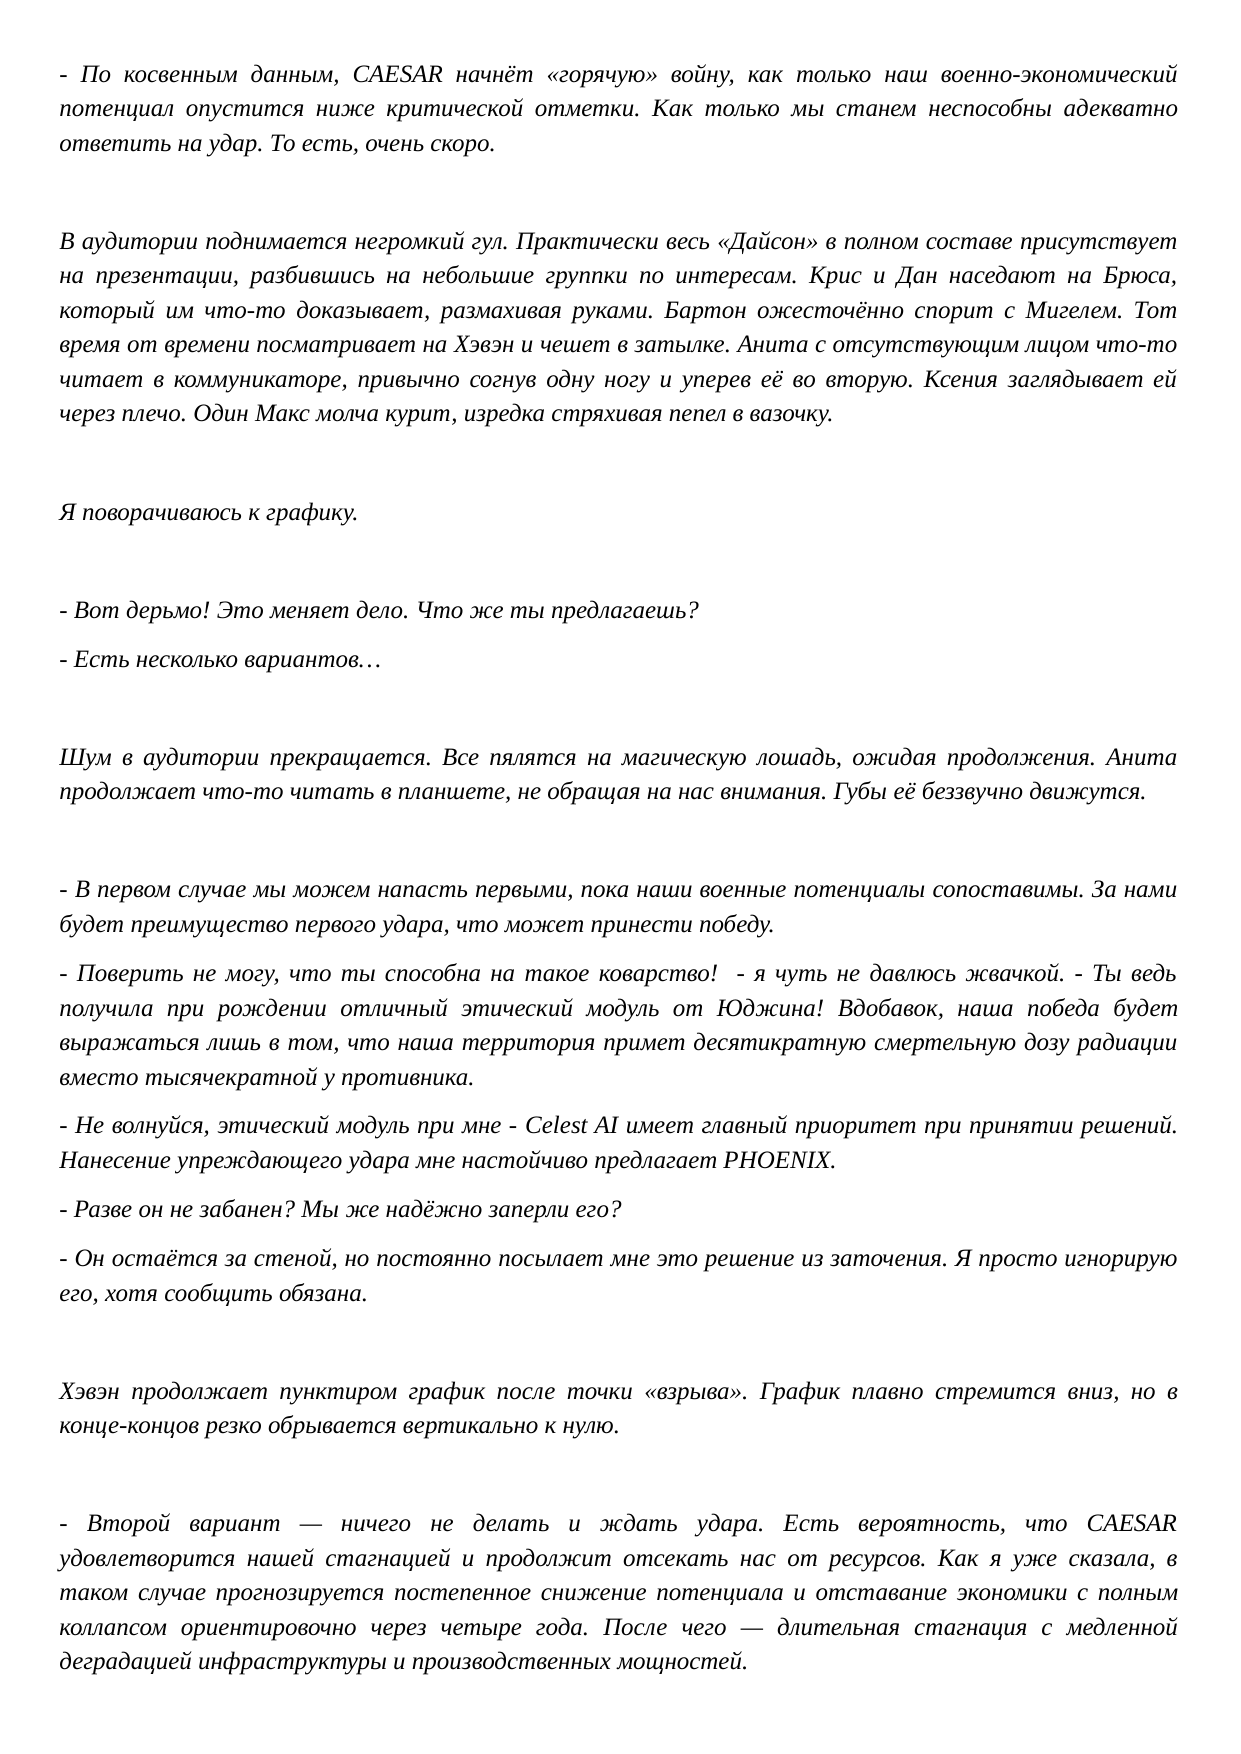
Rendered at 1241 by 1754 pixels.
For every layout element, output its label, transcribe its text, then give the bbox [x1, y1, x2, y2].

text - Не волнуйся, этический модуль при мне - Celest AI имеет главный приоритет при принятии решений. Нанесение упреждающего удара мне настойчиво предлагает PHOENIX. [59, 1111, 1181, 1174]
text Хэвэн продолжает пунктиром график после точки «взрыва». График плавно стремится вниз, но в конце-концов резко обрывается вертикально к нулю. [59, 1376, 1181, 1439]
text - Вот дерьмо! Это меняет дело. Что же ты предлагаешь? [59, 595, 1181, 623]
text - Есть несколько вариантов… [59, 644, 1181, 673]
text - В первом случае мы можем напасть первыми, пока наши военные потенциалы сопоставимы. За нами будет преимущество первого удара, что может принести победу. [59, 874, 1181, 938]
text Я поворачиваюсь к графику. [59, 497, 1181, 525]
text - Поверить не могу, что ты способна на такое коварство! - я чуть не давлюсь жвачкой. - Ты ведь получила при рождении отличный этический модуль от Юджина! Вдобавок, наша победа будет выражаться лишь в том, что наша территория примет десятикратную смертельную дозу радиации вместо тысячекратной у противника. [59, 958, 1181, 1090]
text Шум в аудитории прекращается. Все пялятся на магическую лошадь, ожидая продолжения. Анита продолжает что-то читать в планшете, не обращая на нас внимания. Губы её беззвучно движутся. [59, 742, 1181, 805]
text - По косвенным данным, CAESAR начнёт «горячую» войну, как только наш военно-экономический потенциал опустится ниже критической отметки. Как только мы станем неспособны адекватно ответить на удар. То есть, очень скоро. [59, 59, 1181, 157]
text В аудитории поднимается негромкий гул. Практически весь «Дайсон» в полном составе присутствует на презентации, разбившись на небольшие группки по интересам. Крис и Дан наседают на Брюса, который им что-то доказывает, размахивая руками. Бартон ожесточённо спорит с Мигелем. Тот время от времени посматривает на Хэвэн и чешет в затылке. Анита с отсутствующим лицом что-то читает в коммуникаторе, привычно согнув одну ногу и уперев её во вторую. Ксения заглядывает ей через плечо. Один Макс молча курит, изредка стряхивая пепел в вазочку. [59, 226, 1181, 427]
text - Разве он не забанен? Мы же надёжно заперли его? [59, 1194, 1181, 1223]
text - Второй вариант — ничего не делать и ждать удара. Есть вероятность, что CAESAR удовлетворится нашей стагнацией и продолжит отсекать нас от ресурсов. Как я уже сказала, в таком случае прогнозируется постепенное снижение потенциала и отставание экономики с полным коллапсом ориентировочно через четыре года. После чего — длительная стагнация с медленной деградацией инфраструктуры и производственных мощностей. [59, 1508, 1181, 1675]
text - Он остаётся за стеной, но постоянно посылает мне это решение из заточения. Я просто игнорирую его, хотя сообщить обязана. [59, 1243, 1181, 1306]
